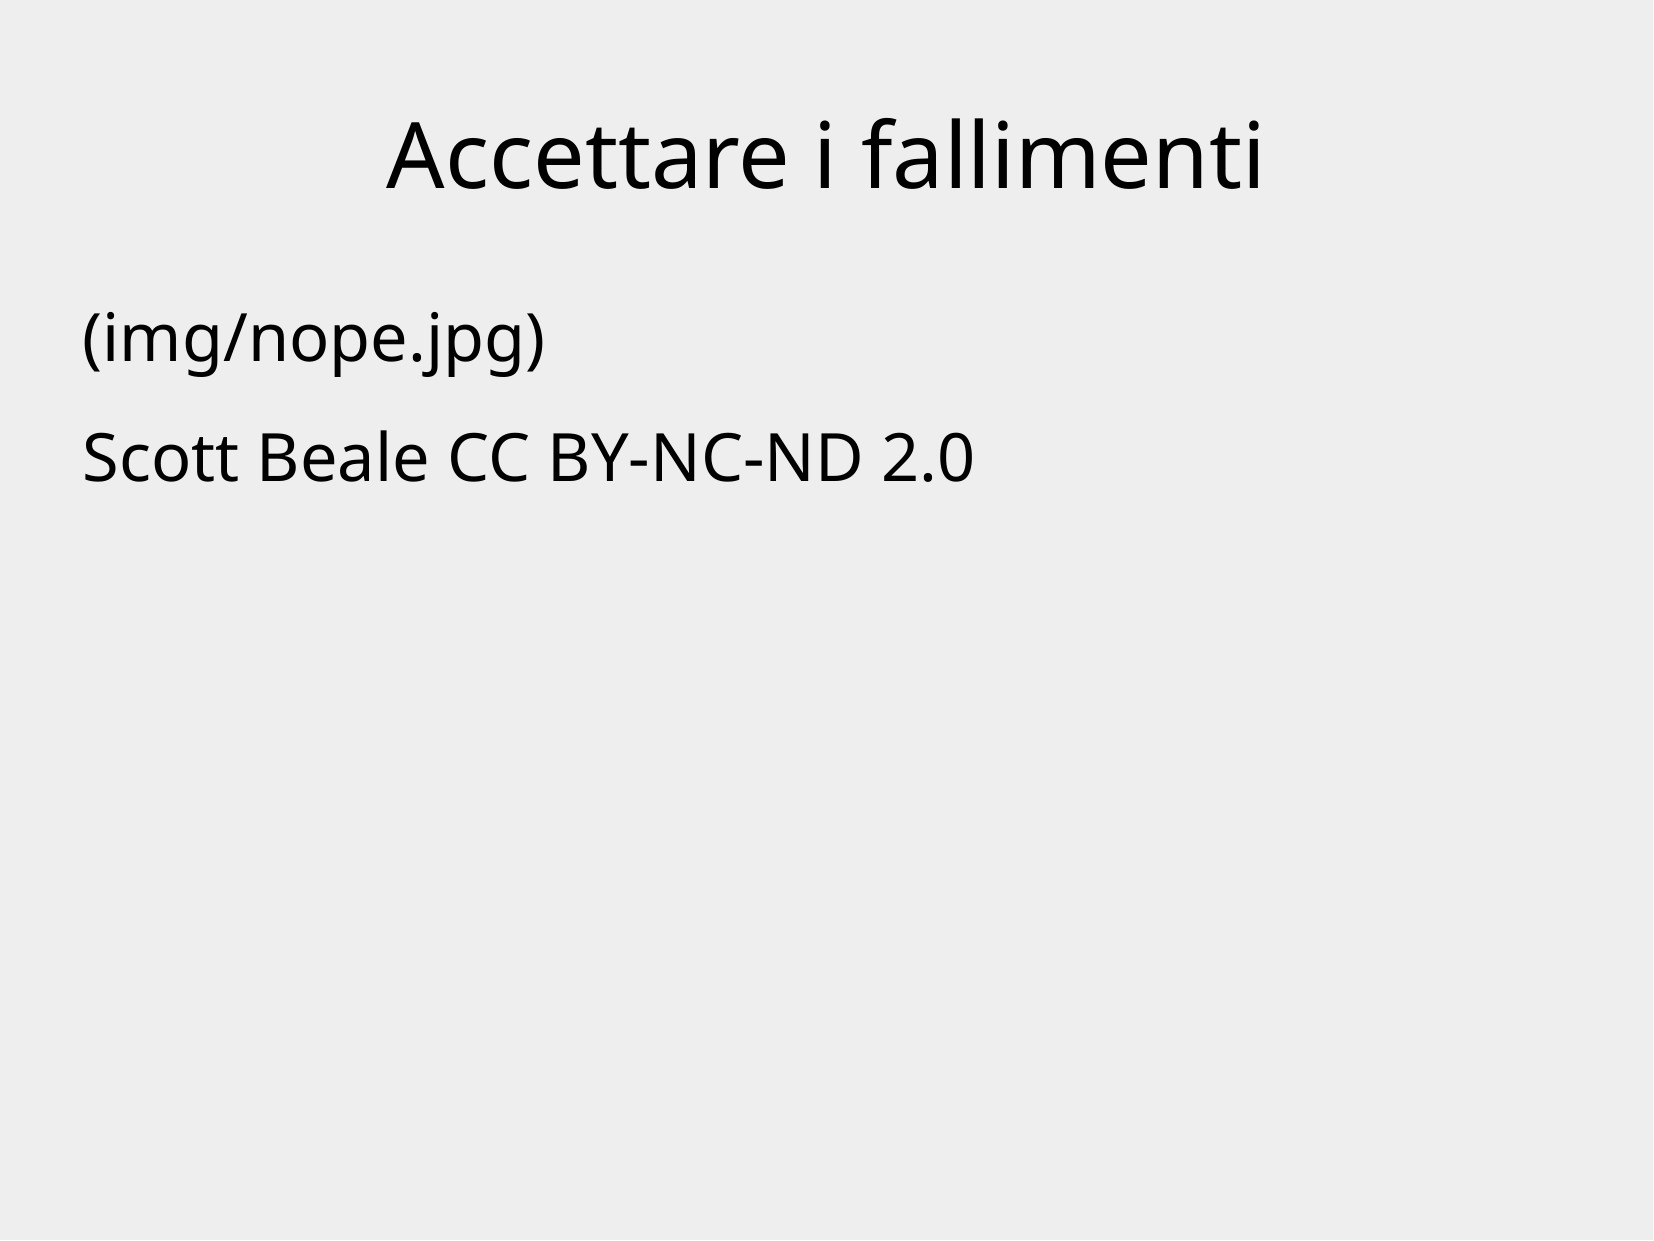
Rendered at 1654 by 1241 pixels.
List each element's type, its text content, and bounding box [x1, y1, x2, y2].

title Accettare i fallimenti [82, 49, 1571, 257]
list (img/nope.jpg) Scott Beale CC BY-NC-ND 2.0 [82, 290, 1571, 1010]
